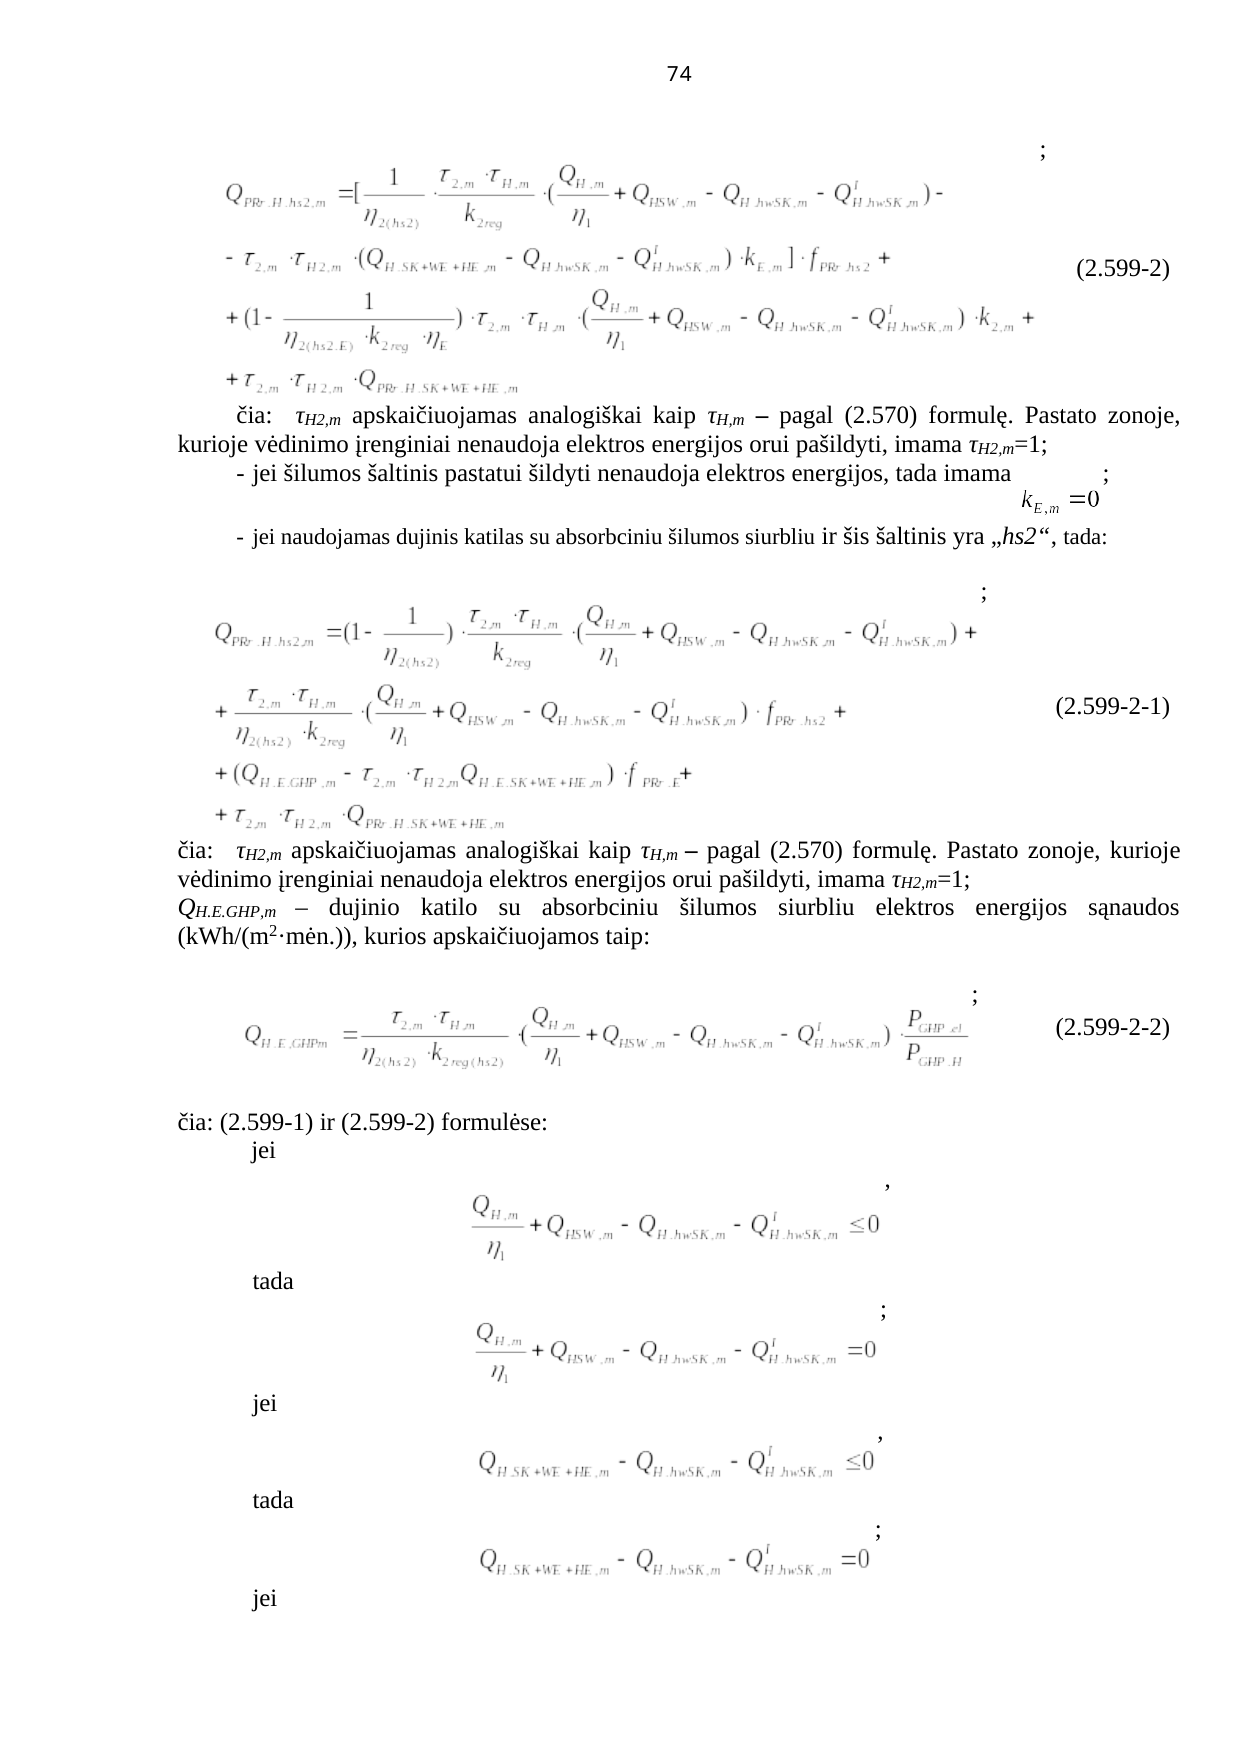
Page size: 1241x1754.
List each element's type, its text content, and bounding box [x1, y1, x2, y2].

table_header (2.599-2-1) [1022, 576, 1181, 835]
table_header (2.599-2) [1059, 135, 1181, 401]
text čia: (2.599-1) ir (2.599-2) formulėse: [177, 1107, 1181, 1136]
text QH.E.GHP,m – dujinio katilo su absorbciniu šilumos siurbliu elektros energijos sąnaudos (kWh/(m2·mėn.)), kurios apskaičiuojamos taip: [177, 892, 1181, 950]
text ; [177, 1294, 1181, 1388]
text tada [177, 1486, 1181, 1514]
table_header (2.599-2-2) [1043, 979, 1181, 1078]
text jei [177, 1583, 1181, 1612]
text jei [177, 1136, 1181, 1164]
text čia: τH2,m apskaičiuojamas analogiškai kaip τH,m – pagal (2.570) formulę. Pastato zonoje, kurioje vėdinimo įrenginiai nenaudoja elektros energijos orui pašildyti, imama τH2,m=1; [177, 401, 1181, 458]
table_header ; [177, 135, 1059, 401]
text - jei šilumos šaltinis pastatui šildyti nenaudoja elektros energijos, tada imama ; [177, 458, 1181, 521]
table_header ; [177, 979, 1042, 1078]
text , [177, 1164, 1181, 1266]
text - jei naudojamas dujinis katilas su absorbciniu šilumos siurbliu ir šis šaltinis yra „hs2“, tada: [177, 521, 1181, 550]
text čia: τH2,m apskaičiuojamas analogiškai kaip τH,m – pagal (2.570) formulę. Pastato zonoje, kurioje vėdinimo įrenginiai nenaudoja elektros energijos orui pašildyti, imama τH2,m=1; [177, 835, 1181, 892]
text ; [177, 1514, 1181, 1583]
text jei [177, 1388, 1181, 1416]
table_header ; [177, 576, 1022, 835]
text tada [177, 1266, 1181, 1294]
text , [177, 1416, 1181, 1486]
